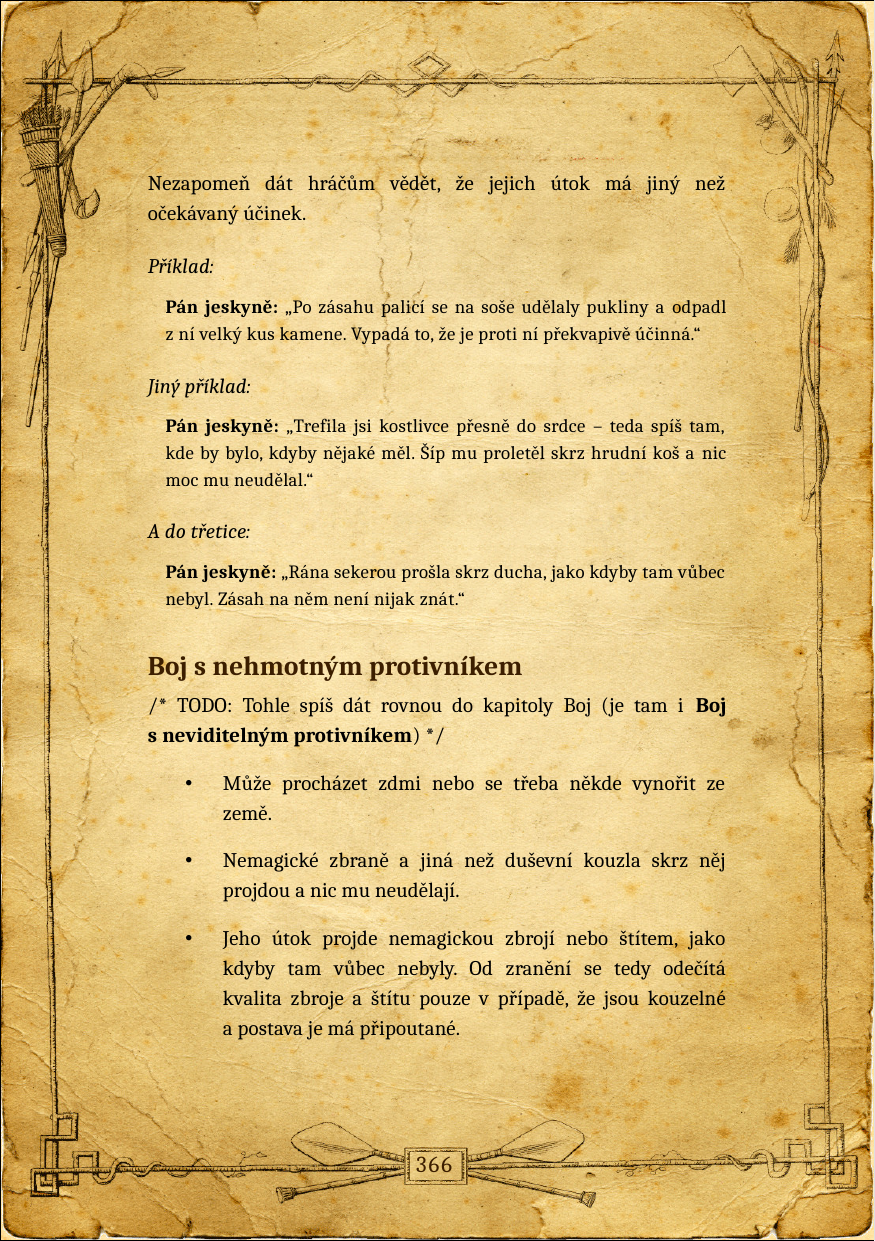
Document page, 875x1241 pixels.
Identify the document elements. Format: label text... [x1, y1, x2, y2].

text Příklad: [148, 255, 726, 279]
text A⁠ do třetice: [148, 520, 726, 544]
text Nezapomeň dát hráčům vědět, že jejich útok má jiný než očekávaný účinek. [148, 172, 726, 226]
text Pán jeskyně: „Po zásahu palicí se na soše udělaly pukliny a⁠ odpadl z⁠ ní velký kus kamene. Vypadá to, že je proti ní překvapivě účinná.“ [165, 297, 726, 345]
list Nemagické zbraně a⁠ jiná než duševní kouzla skrz něj projdou a⁠ nic mu neudělají. [185, 849, 726, 903]
list Může procházet zdmi nebo se třeba někde vynořit ze země. [185, 771, 726, 825]
text Pán jeskyně: „Trefila jsi kostlivce přesně do srdce – teda spíš tam, kde by bylo, kdyby nějaké měl. Šíp mu proletěl skrz hrudní koš a⁠ nic moc mu neudělal.“ [165, 416, 726, 491]
text Jiný příklad: [148, 374, 726, 398]
picture [1, 1, 874, 1240]
list Jeho útok projde nemagickou zbrojí nebo štítem, jako kdyby tam vůbec nebyly. Od zranění se tedy odečítá kvalita zbroje a⁠ štítu pouze v⁠ případě, že jsou kouzelné a⁠ postava je má připoutané. [185, 926, 726, 1040]
subtitle Boj s⁠ nehmotným protivníkem [148, 651, 726, 682]
text Pán jeskyně: „Rána sekerou prošla skrz ducha, jako kdyby tam vůbec nebyl. Zásah na něm není nijak znát.“ [165, 562, 726, 610]
text /* TODO: Tohle spíš dát rovnou do kapitoly Boj (je tam i⁠ Boj s⁠ neviditelným protivníkem) */ [148, 694, 726, 748]
